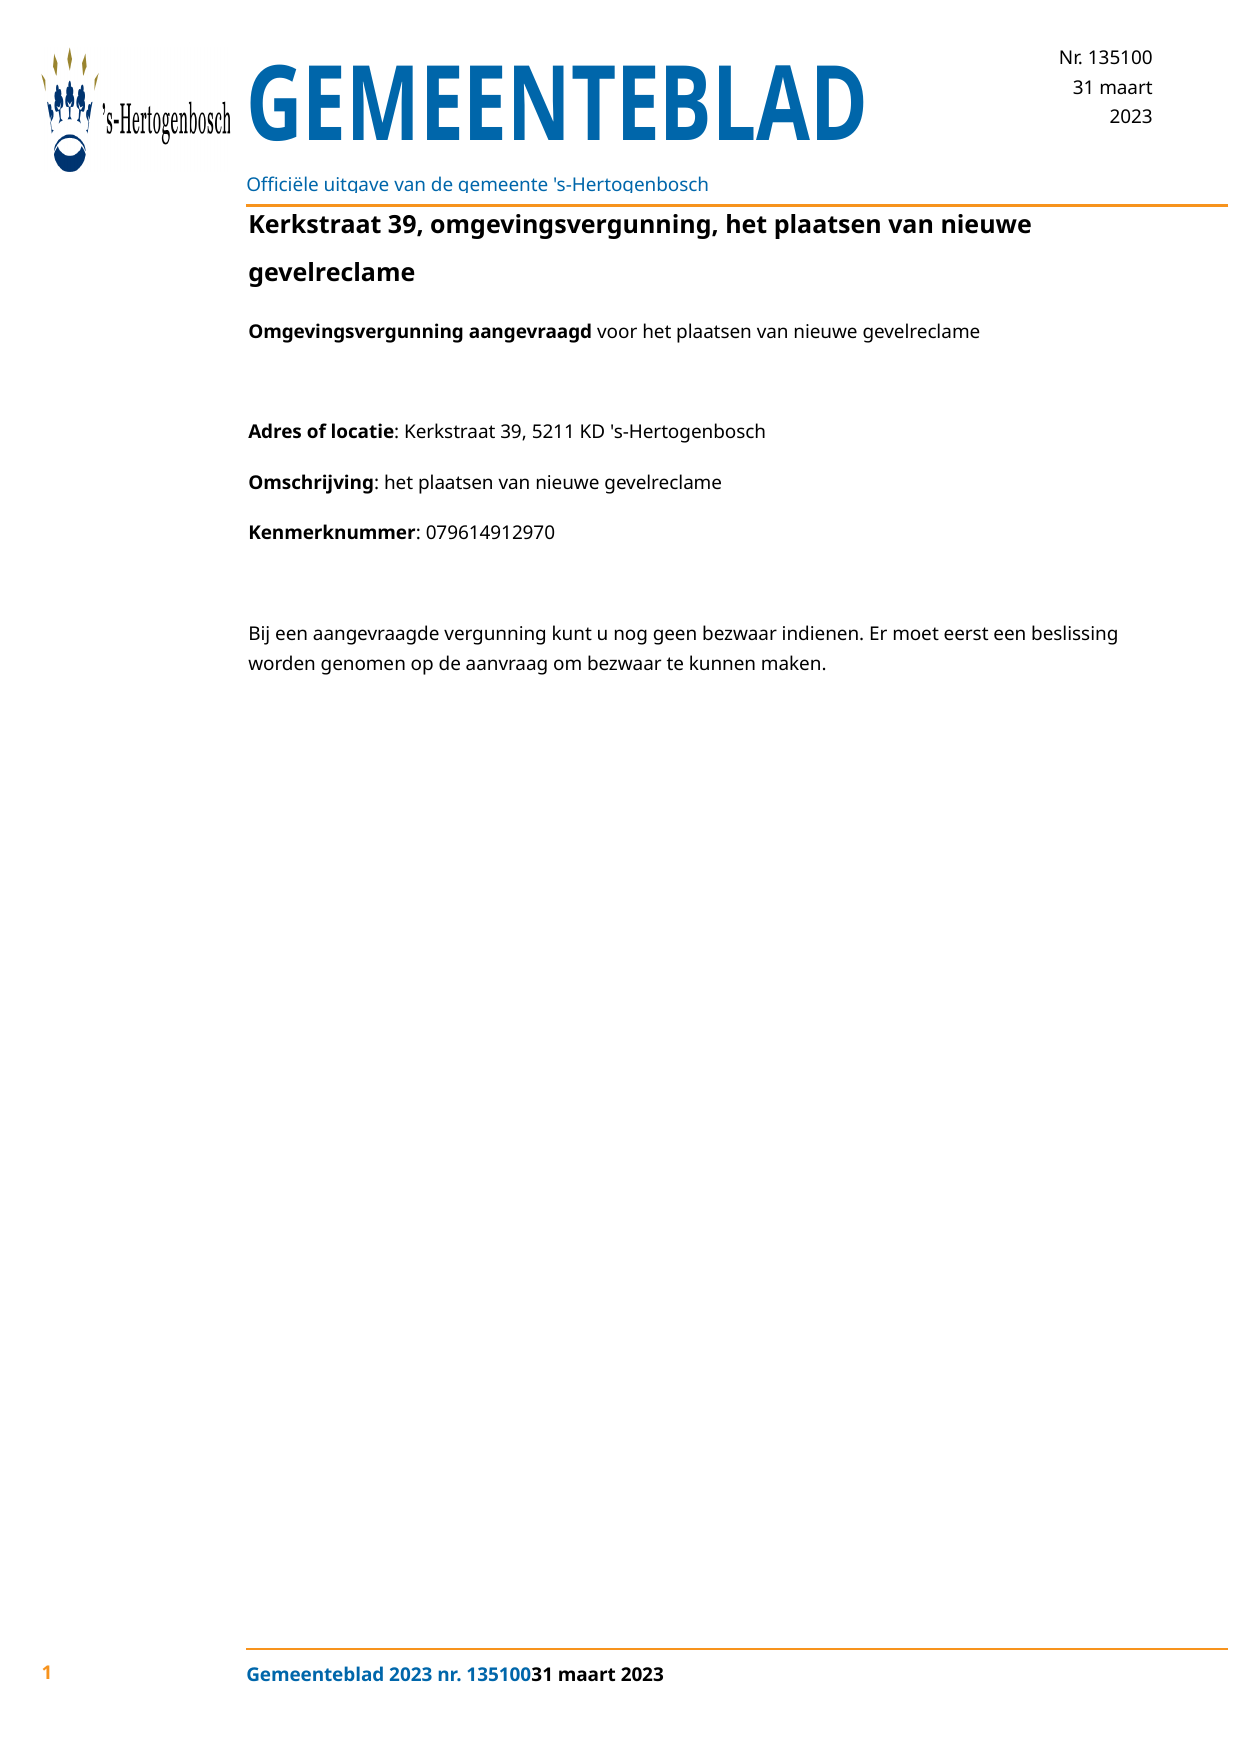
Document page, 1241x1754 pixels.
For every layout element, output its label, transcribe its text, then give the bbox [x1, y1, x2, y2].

text Kerkstraat 39, omgevingsvergunning, het plaatsen van nieuwe gevelreclame [248, 207, 1152, 288]
text Bij een aangevraagde vergunning kunt u nog geen bezwaar indienen. Er moet eerst een beslissing worden genomen op de aanvraag om bezwaar te kunnen maken. [248, 620, 1152, 676]
text Omgevingsvergunning aangevraagd voor het plaatsen van nieuwe gevelreclame [248, 318, 1152, 344]
text Kenmerknummer: 079614912970 [248, 519, 1152, 545]
picture [41, 47, 231, 172]
text Adres of locatie: Kerkstraat 39, 5211 KD 's-Hertogenbosch [248, 419, 1152, 444]
text Omschrijving: het plaatsen van nieuwe gevelreclame [248, 469, 1152, 495]
